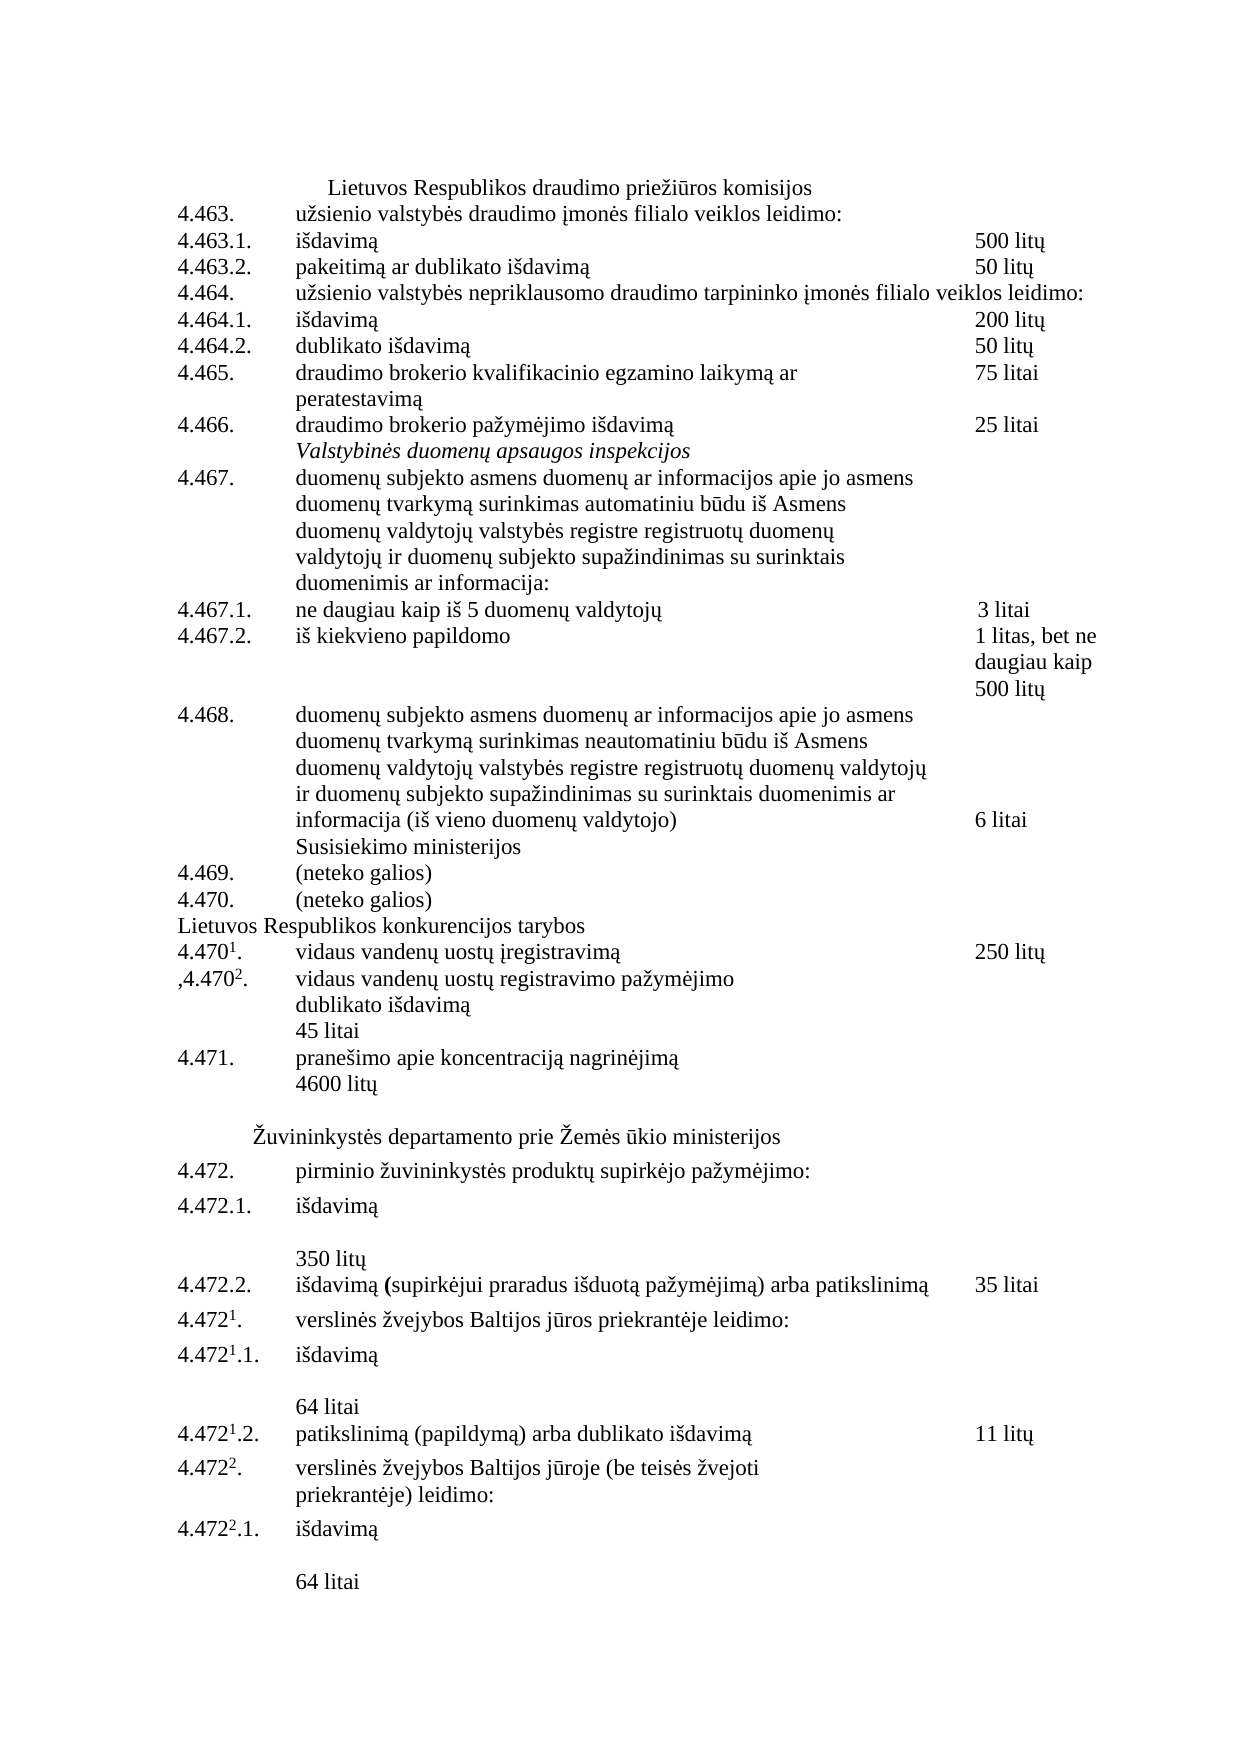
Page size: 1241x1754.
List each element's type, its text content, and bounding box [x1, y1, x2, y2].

text Lietuvos Respublikos konkurencijos tarybos [177, 912, 945, 938]
text duomenų valdytojų valstybės registre registruotų duomenų valdytojų [177, 754, 1122, 780]
text 4.463.2. pakeitimą ar dublikato išdavimą 50 litų [177, 253, 1122, 279]
text peratestavimą [177, 385, 1122, 411]
text ,4.4702. vidaus vandenų uostų registravimo pažymėjimo [177, 965, 1122, 991]
text 4.463.1. išdavimą 500 litų [177, 227, 1122, 253]
text 4.471. pranešimo apie koncentraciją nagrinėjimą 4600 litų [177, 1044, 945, 1096]
text 4.472.1. išdavimą 350 litų [177, 1192, 856, 1271]
text Susisiekimo ministerijos [177, 833, 1122, 859]
text 4.4722. verslinės žvejybos Baltijos jūroje (be teisės žvejoti priekrantėje) leidimo: [177, 1454, 856, 1507]
text ir duomenų subjekto supažindinimas su surinktais duomenimis ar [177, 780, 1122, 807]
text Valstybinės duomenų apsaugos inspekcijos [177, 438, 916, 464]
text 4.467.1. ne daugiau kaip iš 5 duomenų valdytojų 3 litai [177, 596, 1122, 622]
text 4.464.2. dublikato išdavimą 50 litų [177, 332, 1122, 358]
text 4.468. duomenų subjekto asmens duomenų ar informacijos apie jo asmens [177, 701, 1122, 727]
text 4.4721. verslinės žvejybos Baltijos jūros priekrantėje leidimo: [177, 1306, 856, 1332]
text 4.4722.1. išdavimą 64 litai [177, 1515, 856, 1594]
text Žuvininkystės departamento prie Žemės ūkio ministerijos [177, 1123, 1122, 1149]
text 4.465. draudimo brokerio kvalifikacinio egzamino laikymą ar 75 litai [177, 358, 1122, 385]
text 4.4721.2. patikslinimą (papildymą) arba dublikato išdavimą 11 litų [177, 1420, 1122, 1446]
text 4.4721.1. išdavimą 64 litai [177, 1341, 856, 1420]
text 4.472.2. išdavimą (supirkėjui praradus išduotą pažymėjimą) arba patikslinimą 35 litai [177, 1271, 1122, 1298]
text dublikato išdavimą 45 litai [177, 991, 945, 1044]
text 4.463. užsienio valstybės draudimo įmonės filialo veiklos leidimo: [177, 200, 1122, 227]
text 4.464. užsienio valstybės nepriklausomo draudimo tarpininko įmonės filialo veiklos leidimo: [177, 279, 1122, 306]
text 4.467.2. iš kiekvieno papildomo 1 litas, bet ne daugiau kaip 500 litų [177, 622, 1122, 701]
text 4.466. draudimo brokerio pažymėjimo išdavimą 25 litai [177, 411, 1122, 438]
text 4.464.1. išdavimą 200 litų [177, 306, 1122, 332]
text 4.4701. vidaus vandenų uostų įregistravimą 250 litų [177, 938, 1122, 965]
text Lietuvos Respublikos draudimo priežiūros komisijos [252, 174, 1122, 200]
text duomenų tvarkymą surinkimas neautomatiniu būdu iš Asmens [177, 727, 1122, 754]
text 4.472. pirminio žuvininkystės produktų supirkėjo pažymėjimo: [177, 1157, 856, 1184]
text informacija (iš vieno duomenų valdytojo) 6 litai [177, 807, 1122, 833]
text 4.469. (neteko galios) [177, 859, 1122, 886]
text 4.470. (neteko galios) [177, 886, 1122, 912]
text 4.467. duomenų subjekto asmens duomenų ar informacijos apie jo asmens duomenų tvarkymą surinkimas automatiniu būdu iš Asmens duomenų valdytojų valstybės registre registruotų duomenų valdytojų ir duomenų subjekto supažindinimas su surinktais duomenimis ar informacija: [177, 464, 916, 596]
